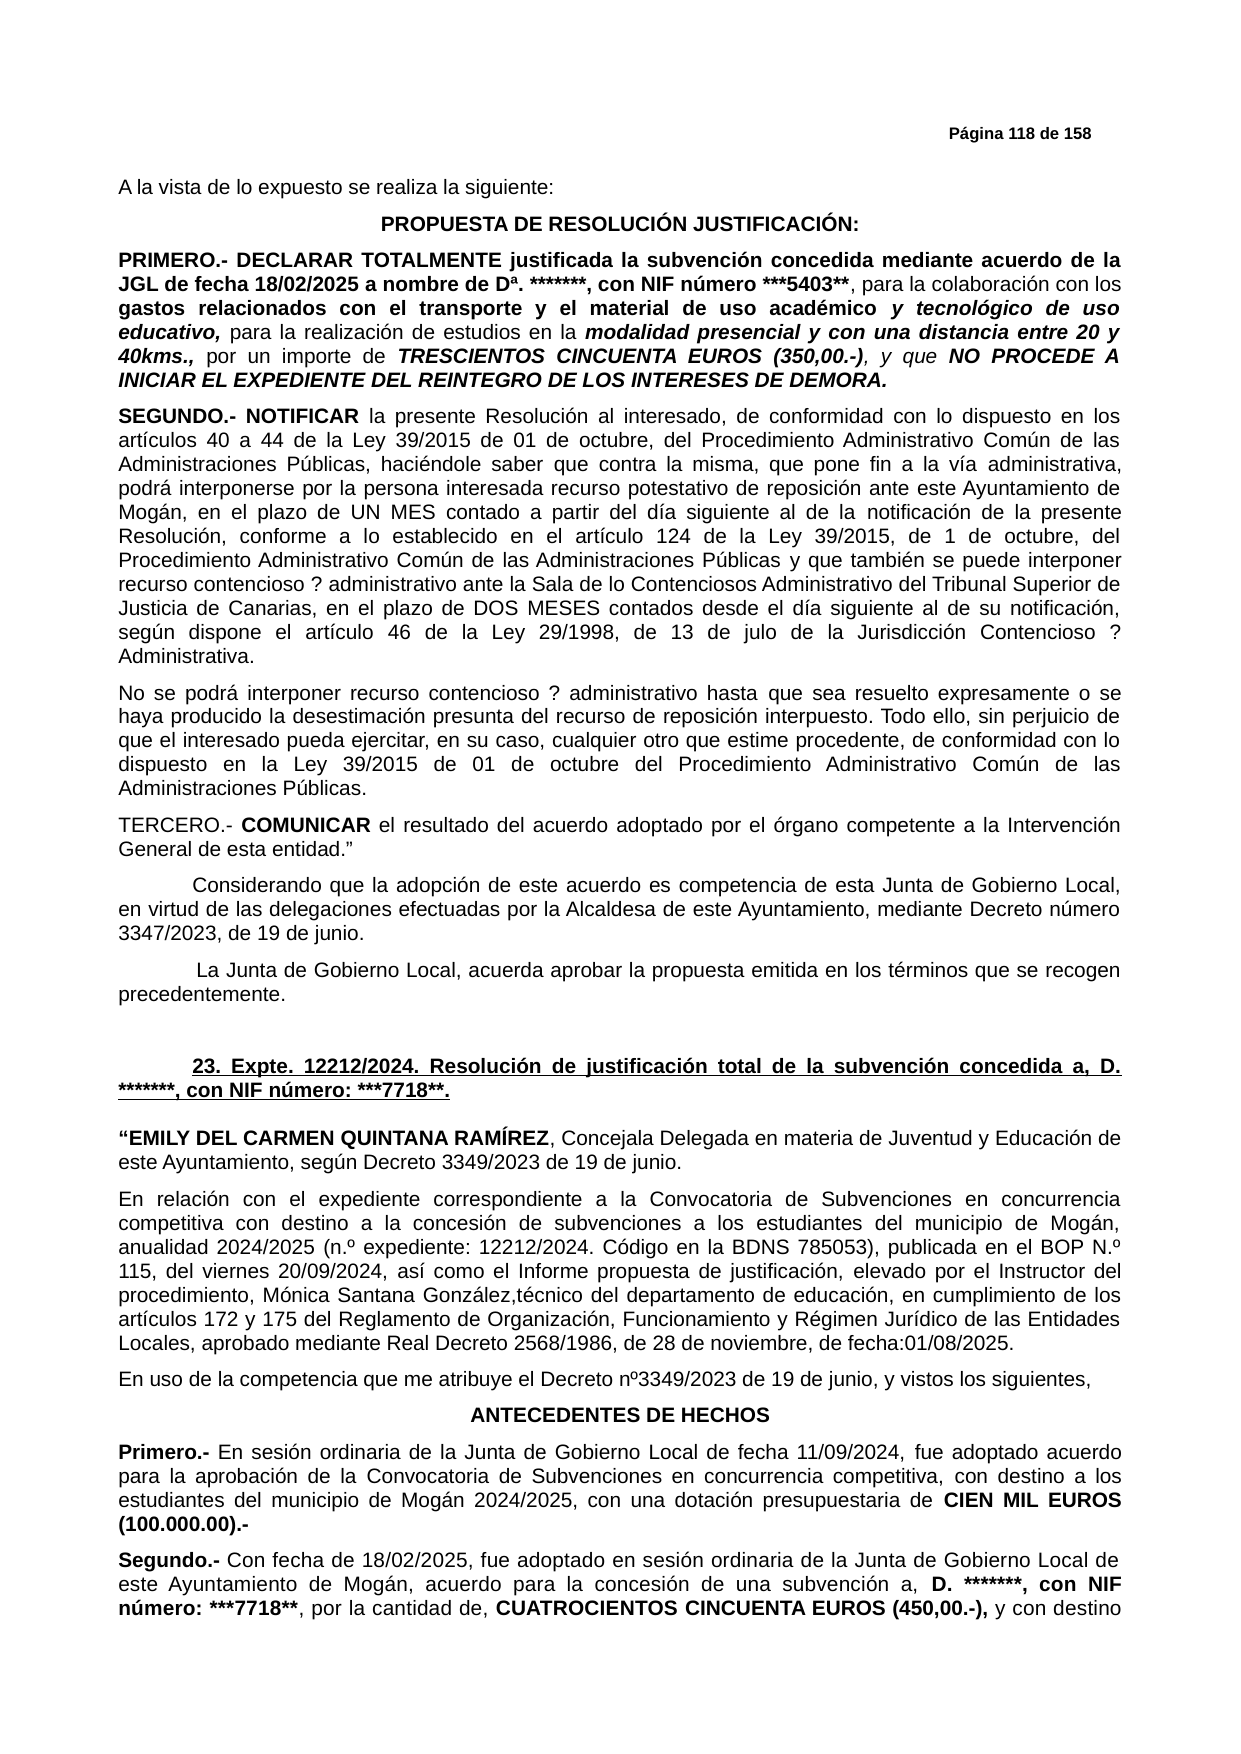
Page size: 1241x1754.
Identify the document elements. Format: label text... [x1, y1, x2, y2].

text SEGUNDO.- NOTIFICAR la presente Resolución al interesado, de conformidad con lo dispuesto en los artículos 40 a 44 de la Ley 39/2015 de 01 de octubre, del Procedimiento Administrativo Común de las Administraciones Públicas, haciéndole saber que contra la misma, que pone fin a la vía administrativa, podrá interponerse por la persona interesada recurso potestativo de reposición ante este Ayuntamiento de Mogán, en el plazo de UN MES contado a partir del día siguiente al de la notificación de la presente Resolución, conforme a lo establecido en el artículo 124 de la Ley 39/2015, de 1 de octubre, del Procedimiento Administrativo Común de las Administraciones Públicas y que también se puede interponer recurso contencioso ? administrativo ante la Sala de lo Contenciosos Administrativo del Tribunal Superior de Justicia de Canarias, en el plazo de DOS MESES contados desde el día siguiente al de su notificación, según dispone el artículo 46 de la Ley 29/1998, de 13 de julo de la Jurisdicción Contencioso ? Administrativa. [118, 404, 1122, 668]
text Segundo.- Con fecha de 18/02/2025, fue adoptado en sesión ordinaria de la Junta de Gobierno Local de este Ayuntamiento de Mogán, acuerdo para la concesión de una subvención a, D. *******, con NIF número: ***7718**, por la cantidad de, CUATROCIENTOS CINCUENTA EUROS (450,00.-), y con destino [118, 1548, 1122, 1620]
text A la vista de lo expuesto se realiza la siguiente: [118, 175, 1122, 199]
text Primero.- En sesión ordinaria de la Junta de Gobierno Local de fecha 11/09/2024, fue adoptado acuerdo para la aprobación de la Convocatoria de Subvenciones en concurrencia competitiva, con destino a los estudiantes del municipio de Mogán 2024/2025, con una dotación presupuestaria de CIEN MIL EUROS (100.000.00).- [118, 1440, 1122, 1536]
text La Junta de Gobierno Local, acuerda aprobar la propuesta emitida en los términos que se recogen precedentemente. [118, 957, 1122, 1005]
text ANTECEDENTES DE HECHOS [118, 1403, 1122, 1427]
text 23. Expte. 12212/2024. Resolución de justificación total de la subvención concedida a, D. *******, con NIF número: ***7718**. [118, 1054, 1122, 1102]
text PROPUESTA DE RESOLUCIÓN JUSTIFICACIÓN: [118, 212, 1122, 236]
text No se podrá interponer recurso contencioso ? administrativo hasta que sea resuelto expresamente o se haya producido la desestimación presunta del recurso de reposición interpuesto. Todo ello, sin perjuicio de que el interesado pueda ejercitar, en su caso, cualquier otro que estime procedente, de conformidad con lo dispuesto en la Ley 39/2015 de 01 de octubre del Procedimiento Administrativo Común de las Administraciones Públicas. [118, 680, 1122, 800]
text En uso de la competencia que me atribuye el Decreto nº3349/2023 de 19 de junio, y vistos los siguientes, [118, 1367, 1122, 1391]
text TERCERO.- COMUNICAR el resultado del acuerdo adoptado por el órgano competente a la Intervención General de esta entidad.” [118, 813, 1122, 861]
text “EMILY DEL CARMEN QUINTANA RAMÍREZ, Concejala Delegada en materia de Juventud y Educación de este Ayuntamiento, según Decreto 3349/2023 de 19 de junio. [118, 1126, 1122, 1174]
text Considerando que la adopción de este acuerdo es competencia de esta Junta de Gobierno Local, en virtud de las delegaciones efectuadas por la Alcaldesa de este Ayuntamiento, mediante Decreto número 3347/2023, de 19 de junio. [118, 873, 1122, 945]
text PRIMERO.- DECLARAR TOTALMENTE justificada la subvención concedida mediante acuerdo de la JGL de fecha 18/02/2025 a nombre de Dª. *******, con NIF número ***5403**, para la colaboración con los gastos relacionados con el transporte y el material de uso académico y tecnológico de uso educativo, para la realización de estudios en la modalidad presencial y con una distancia entre 20 y 40kms., por un importe de TRESCIENTOS CINCUENTA EUROS (350,00.-), y que NO PROCEDE A INICIAR EL EXPEDIENTE DEL REINTEGRO DE LOS INTERESES DE DEMORA. [118, 248, 1122, 392]
text En relación con el expediente correspondiente a la Convocatoria de Subvenciones en concurrencia competitiva con destino a la concesión de subvenciones a los estudiantes del municipio de Mogán, anualidad 2024/2025 (n.º expediente: 12212/2024. Código en la BDNS 785053), publicada en el BOP N.º 115, del viernes 20/09/2024, así como el Informe propuesta de justificación, elevado por el Instructor del procedimiento, Mónica Santana González,técnico del departamento de educación, en cumplimiento de los artículos 172 y 175 del Reglamento de Organización, Funcionamiento y Régimen Jurídico de las Entidades Locales, aprobado mediante Real Decreto 2568/1986, de 28 de noviembre, de fecha:01/08/2025. [118, 1187, 1122, 1354]
